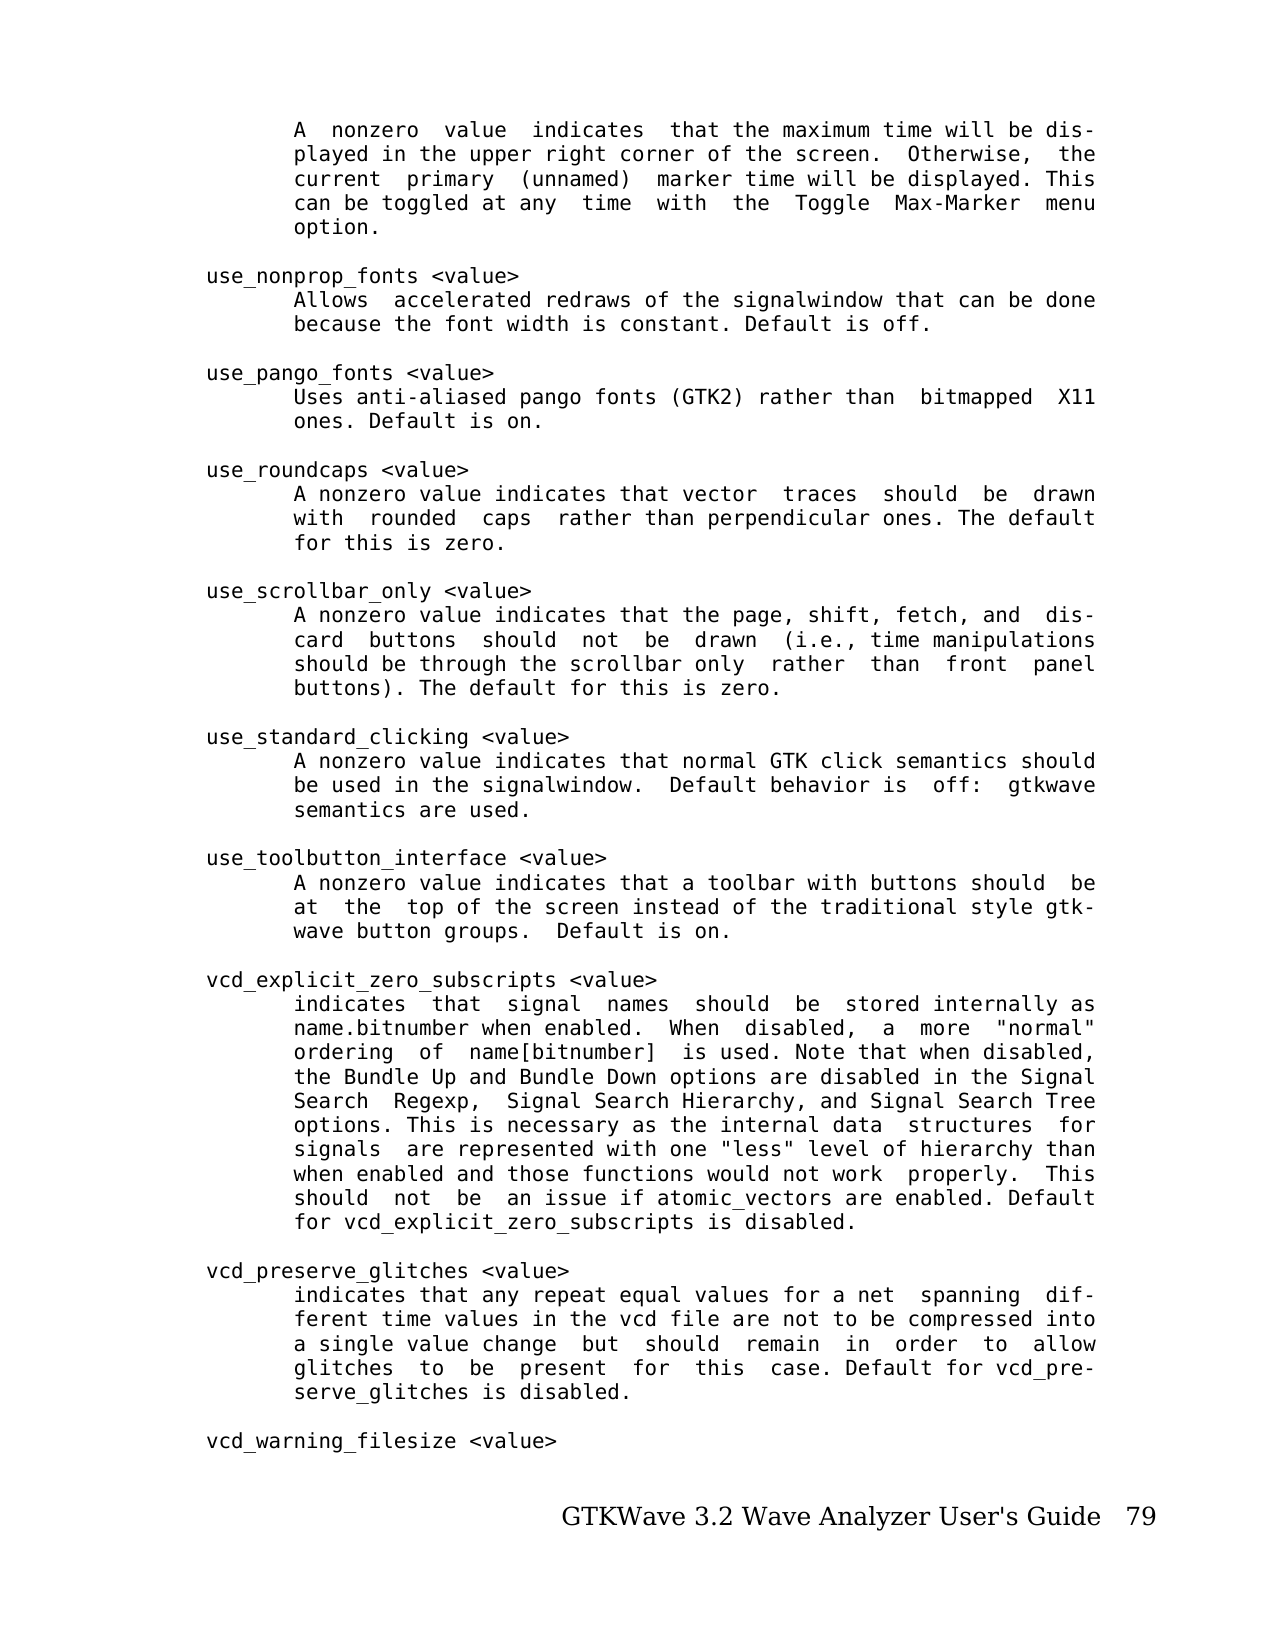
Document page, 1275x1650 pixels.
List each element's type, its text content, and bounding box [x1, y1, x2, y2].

text A nonzero value indicates that a toolbar with buttons should be [118, 871, 1157, 895]
text be used in the signalwindow. Default behavior is off: gtkwave [118, 773, 1157, 798]
text A nonzero value indicates that vector traces should be drawn [118, 482, 1157, 506]
text glitches to be present for this case. Default for vcd_pre- [118, 1356, 1157, 1380]
text vcd_explicit_zero_subscripts <value> [118, 968, 1157, 992]
text ferent time values in the vcd file are not to be compressed into [118, 1307, 1157, 1332]
text a single value change but should remain in order to allow [118, 1332, 1157, 1356]
text semantics are used. [118, 798, 1157, 822]
text use_nonprop_fonts <value> [118, 264, 1157, 288]
text indicates that signal names should be stored internally as [118, 992, 1157, 1016]
text use_scrollbar_only <value> [118, 579, 1157, 603]
text with rounded caps rather than perpendicular ones. The default [118, 506, 1157, 531]
text can be toggled at any time with the Toggle Max-Marker menu [118, 191, 1157, 215]
text A nonzero value indicates that normal GTK click semantics should [118, 749, 1157, 773]
text use_pango_fonts <value> [118, 361, 1157, 385]
text should not be an issue if atomic_vectors are enabled. Default [118, 1186, 1157, 1210]
text indicates that any repeat equal values for a net spanning dif- [118, 1283, 1157, 1307]
text option. [118, 215, 1157, 239]
text A nonzero value indicates that the maximum time will be dis- [118, 118, 1157, 142]
text ordering of name[bitnumber] is used. Note that when disabled, [118, 1040, 1157, 1065]
text wave button groups. Default is on. [118, 919, 1157, 943]
text current primary (unnamed) marker time will be displayed. This [118, 167, 1157, 191]
text name.bitnumber when enabled. When disabled, a more "normal" [118, 1016, 1157, 1040]
text Allows accelerated redraws of the signalwindow that can be done [118, 288, 1157, 312]
text options. This is necessary as the internal data structures for [118, 1113, 1157, 1137]
text for this is zero. [118, 531, 1157, 555]
text card buttons should not be drawn (i.e., time manipulations [118, 628, 1157, 652]
text Search Regexp, Signal Search Hierarchy, and Signal Search Tree [118, 1089, 1157, 1113]
text because the font width is constant. Default is off. [118, 312, 1157, 337]
text Uses anti-aliased pango fonts (GTK2) rather than bitmapped X11 [118, 385, 1157, 409]
text for vcd_explicit_zero_subscripts is disabled. [118, 1210, 1157, 1234]
text when enabled and those functions would not work properly. This [118, 1162, 1157, 1186]
text serve_glitches is disabled. [118, 1380, 1157, 1404]
text the Bundle Up and Bundle Down options are disabled in the Signal [118, 1065, 1157, 1089]
text use_roundcaps <value> [118, 458, 1157, 482]
text ones. Default is on. [118, 409, 1157, 434]
text played in the upper right corner of the screen. Otherwise, the [118, 142, 1157, 167]
text use_toolbutton_interface <value> [118, 846, 1157, 871]
text should be through the scrollbar only rather than front panel [118, 652, 1157, 676]
text use_standard_clicking <value> [118, 725, 1157, 749]
text vcd_warning_filesize <value> [118, 1429, 1157, 1453]
text buttons). The default for this is zero. [118, 676, 1157, 701]
text A nonzero value indicates that the page, shift, fetch, and dis- [118, 603, 1157, 628]
text at the top of the screen instead of the traditional style gtk- [118, 895, 1157, 919]
text vcd_preserve_glitches <value> [118, 1259, 1157, 1283]
text signals are represented with one "less" level of hierarchy than [118, 1137, 1157, 1162]
